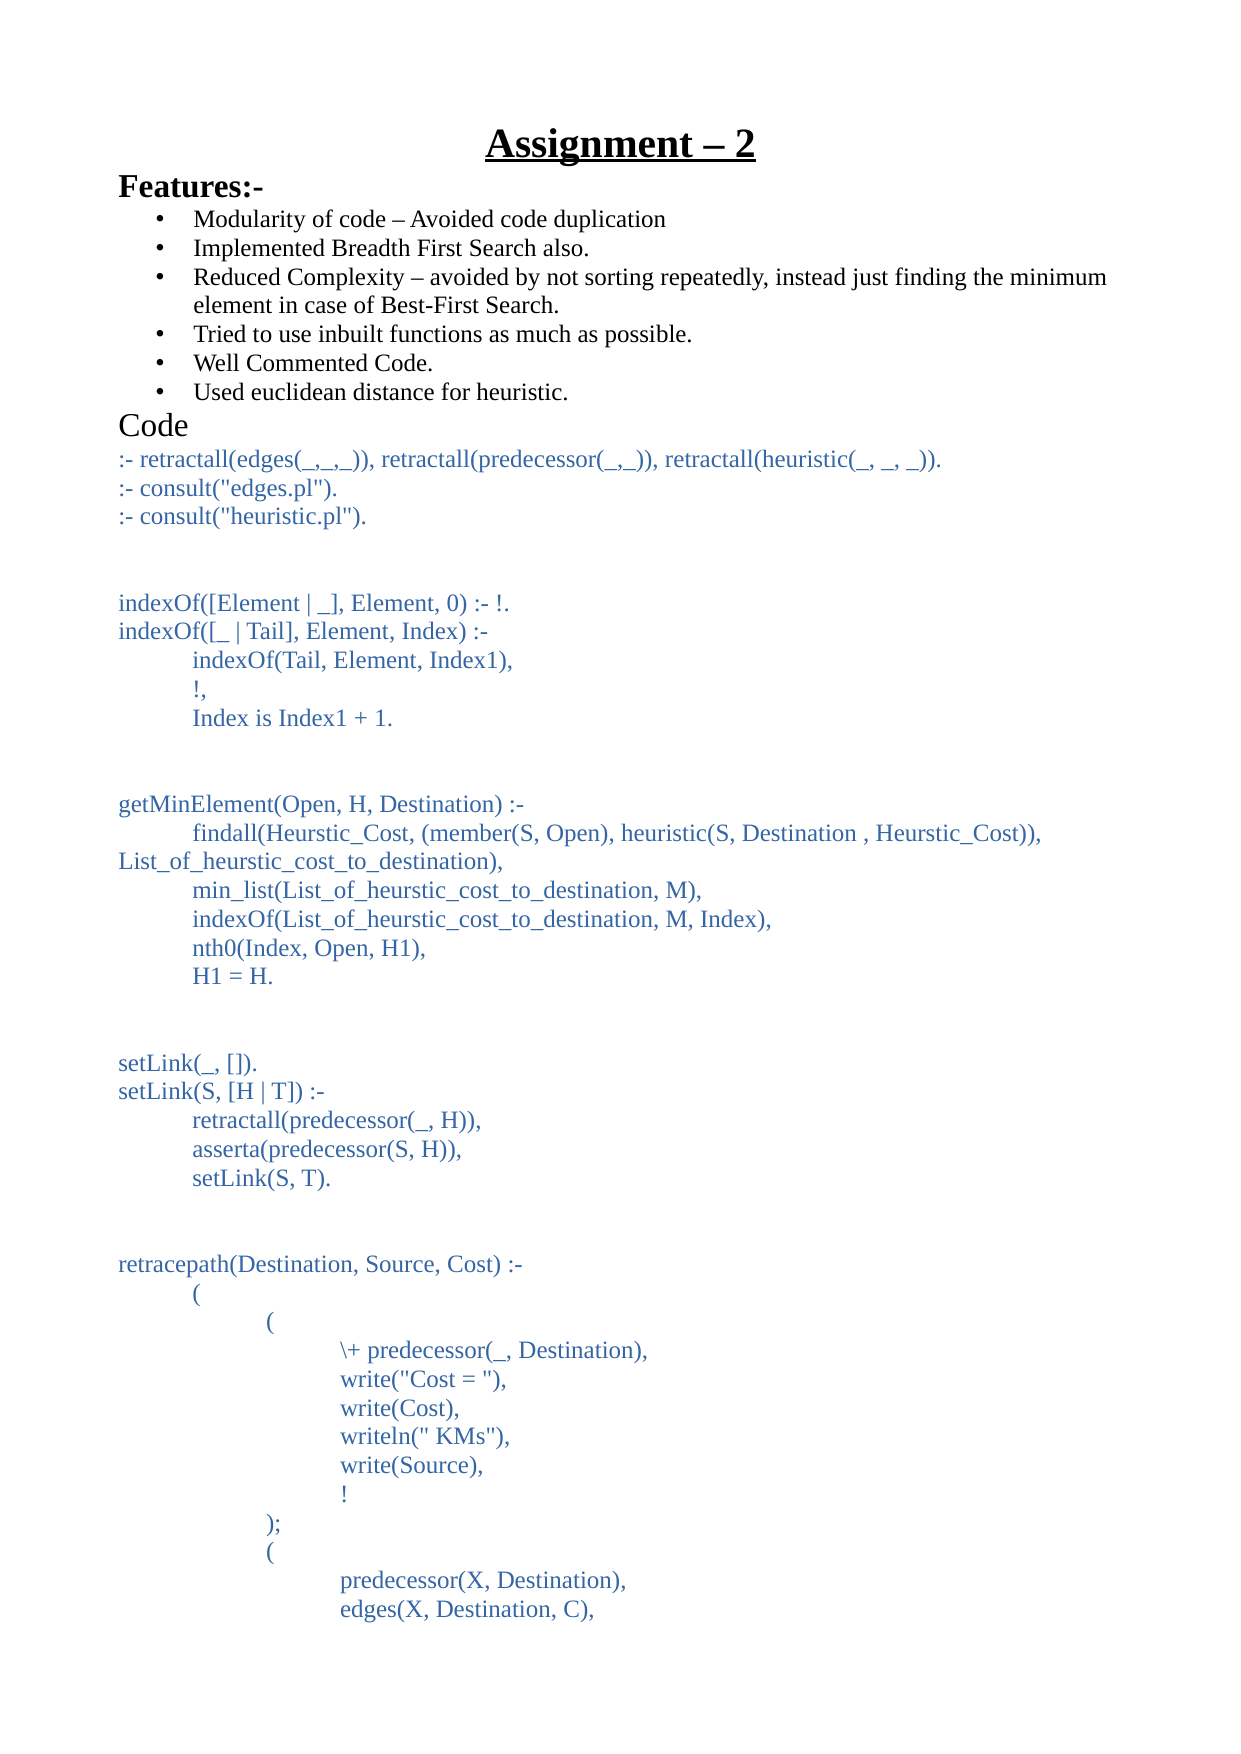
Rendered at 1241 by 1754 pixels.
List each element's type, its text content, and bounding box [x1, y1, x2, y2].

text setLink(_, []). [118, 1048, 1122, 1076]
list Well Commented Code. [156, 348, 1122, 377]
text min_list(List_of_heurstic_cost_to_destination, M), [118, 875, 1122, 904]
text setLink(S, T). [118, 1163, 1122, 1191]
text retractall(predecessor(_, H)), [118, 1105, 1122, 1134]
text :- retractall(edges(_,_,_)), retractall(predecessor(_,_)), retractall(heuristic(_, _, _)). [118, 444, 1122, 473]
list Used euclidean distance for heuristic. [156, 377, 1122, 406]
text ! [118, 1479, 1122, 1508]
text asserta(predecessor(S, H)), [118, 1134, 1122, 1163]
text indexOf(Tail, Element, Index1), [118, 645, 1122, 674]
text H1 = H. [118, 961, 1122, 990]
text ( [118, 1278, 1122, 1306]
list Implemented Breadth First Search also. [156, 233, 1122, 262]
text getMinElement(Open, H, Destination) :- [118, 789, 1122, 818]
text :- consult("edges.pl"). [118, 473, 1122, 501]
text predecessor(X, Destination), [118, 1565, 1122, 1594]
list Tried to use inbuilt functions as much as possible. [156, 319, 1122, 348]
text edges(X, Destination, C), [118, 1594, 1122, 1623]
text indexOf([_ | Tail], Element, Index) :- [118, 616, 1122, 645]
text ( [118, 1536, 1122, 1565]
list Modularity of code – Avoided code duplication [156, 204, 1122, 233]
text Index is Index1 + 1. [118, 703, 1122, 731]
text indexOf([Element | _], Element, 0) :- !. [118, 588, 1122, 616]
text ); [118, 1508, 1122, 1536]
text indexOf(List_of_heurstic_cost_to_destination, M, Index), [118, 904, 1122, 933]
text findall(Heurstic_Cost, (member(S, Open), heuristic(S, Destination , Heurstic_Cost)), List_of_heurstic_cost_to_destination), [118, 818, 1122, 875]
text :- consult("heuristic.pl"). [118, 501, 1122, 530]
text nth0(Index, Open, H1), [118, 933, 1122, 961]
text write(Source), [118, 1450, 1122, 1479]
text Code [118, 406, 1122, 444]
text writeln(" KMs"), [118, 1421, 1122, 1450]
text Features:- [118, 166, 1122, 204]
text write("Cost = "), [118, 1364, 1122, 1393]
text !, [118, 674, 1122, 703]
text write(Cost), [118, 1393, 1122, 1421]
text \+ predecessor(_, Destination), [118, 1335, 1122, 1364]
text retracepath(Destination, Source, Cost) :- [118, 1249, 1122, 1278]
text ( [118, 1306, 1122, 1335]
text setLink(S, [H | T]) :- [118, 1076, 1122, 1105]
list Reduced Complexity – avoided by not sorting repeatedly, instead just finding the minimum element in case of Best-First Search. [156, 262, 1122, 319]
text Assignment – 2 [118, 118, 1122, 166]
